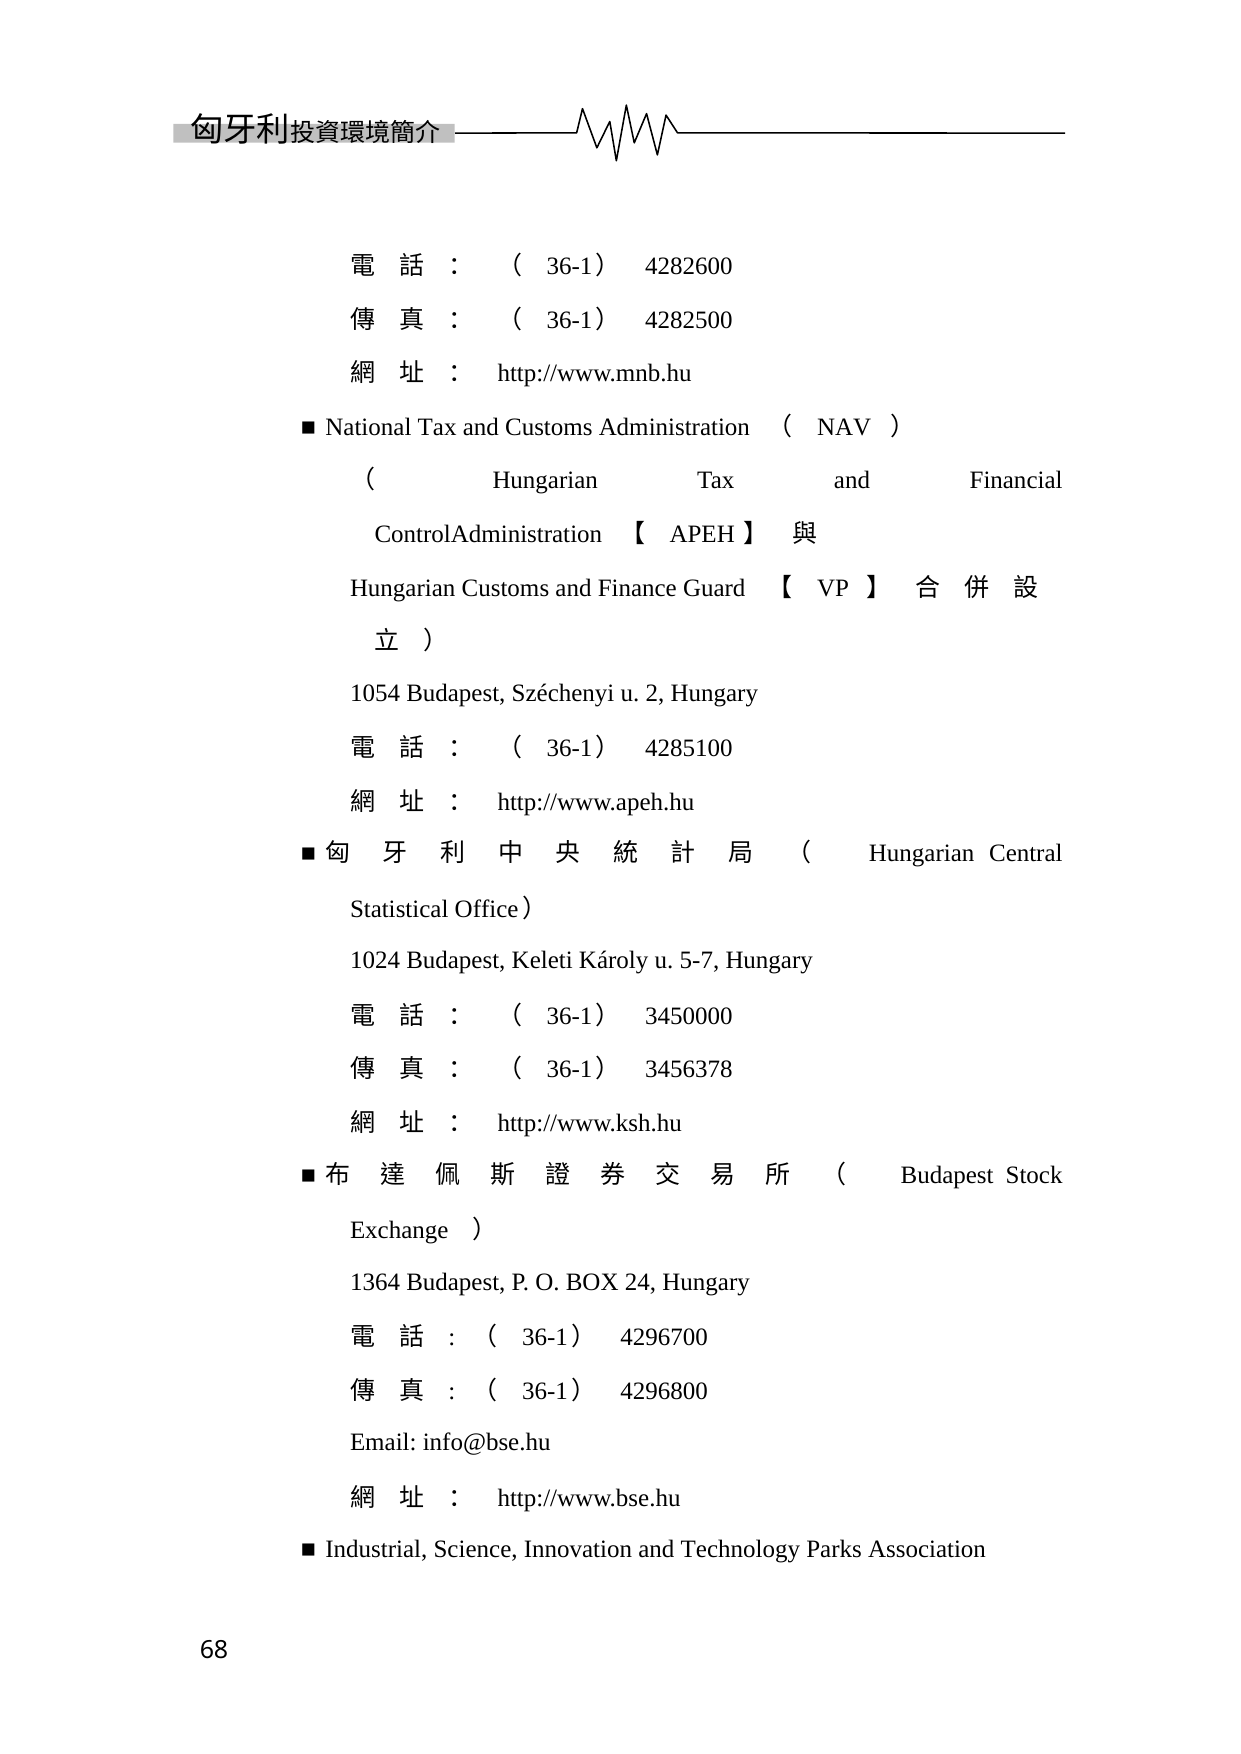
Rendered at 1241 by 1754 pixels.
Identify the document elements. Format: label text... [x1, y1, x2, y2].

text Hungarian Customs and Finance Guard【VP】合併設立） [325, 558, 1063, 666]
text 網址：http://www.ksh.hu [325, 1094, 1063, 1147]
text 網址：http://www.apeh.hu [325, 773, 1063, 826]
text 電話：（36-1）4285100 [325, 719, 1063, 773]
text 1054 Budapest, Széchenyi u. 2, Hungary [325, 666, 1063, 719]
text 網址：http://www.mnb.hu [325, 344, 1063, 398]
text 電話:（36-1）4296700 [325, 1308, 1063, 1362]
text 網址：http://www.bse.hu [325, 1469, 1063, 1522]
text ■ Industrial, Science, Innovation and Technology Parks Association [276, 1522, 1063, 1576]
text 1364 Budapest, P. O. BOX 24, Hungary [325, 1254, 1063, 1308]
text ■ 匈牙利中央統計局（Hungarian Central Statistical Office） [276, 826, 1063, 933]
text 傳真:（36-1）4296800 [325, 1362, 1063, 1415]
text 傳真：（36-1）3456378 [325, 1040, 1063, 1094]
text （Hungarian Tax and Financial ControlAdministration【APEH】與 [325, 451, 1063, 558]
text 電話：（36-1）3450000 [325, 987, 1063, 1040]
text ■ 布達佩斯證券交易所（Budapest Stock Exchange） [276, 1147, 1063, 1254]
text 1024 Budapest, Keleti Károly u. 5-7, Hungary [325, 933, 1063, 987]
text 電話：（36-1）4282600 [325, 237, 1063, 291]
text 傳真：（36-1）4282500 [325, 291, 1063, 344]
text ■ National Tax and Customs Administration（NAV） [276, 398, 1063, 451]
text Email: info@bse.hu [325, 1415, 1063, 1469]
